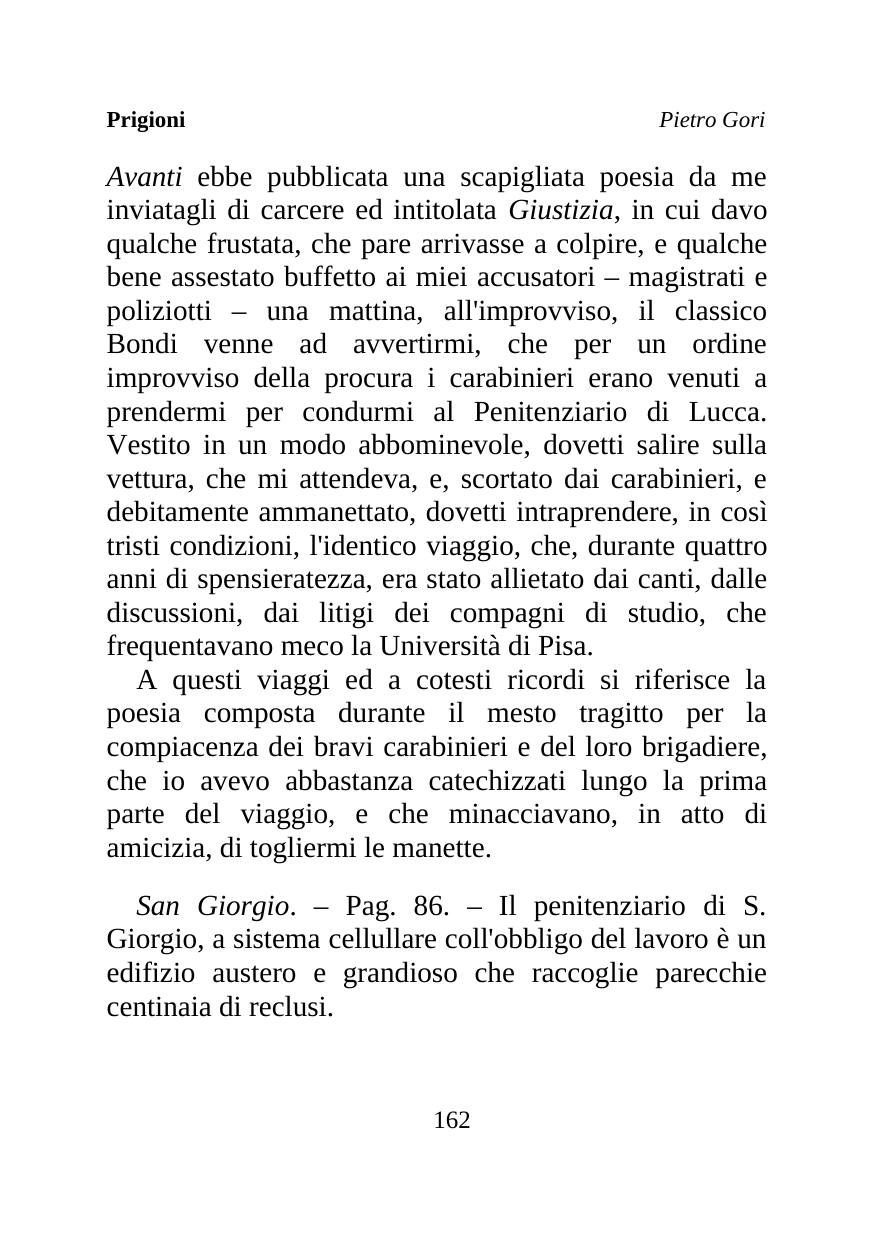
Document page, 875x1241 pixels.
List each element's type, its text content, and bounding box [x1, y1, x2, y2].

text San Giorgio. – Pag. 86. – Il penitenziario di S. Giorgio, a sistema cellullare coll'obbligo del lavoro è un edifizio austero e grandioso che raccoglie parecchie centinaia di reclusi. [106, 888, 768, 1022]
text A questi viaggi ed a cotesti ricordi si riferisce la poesia composta durante il mesto tragitto per la compiacenza dei bravi carabinieri e del loro brigadiere, che io avevo abbastanza catechizzati lungo la prima parte del viaggio, e che minacciavano, in atto di amicizia, di togliermi le manette. [106, 662, 768, 863]
text Avanti ebbe pubblicata una scapigliata poesia da me inviatagli di carcere ed intitolata Giustizia, in cui davo qualche frustata, che pare arrivasse a colpire, e qualche bene assestato buffetto ai miei accusatori – magistrati e poliziotti – una mattina, all'improvviso, il classico Bondi venne ad avvertirmi, che per un ordine improvviso della procura i carabinieri erano venuti a prendermi per condurmi al Penitenziario di Lucca. Vestito in un modo abbominevole, dovetti salire sulla vettura, che mi attendeva, e, scortato dai carabinieri, e debitamente ammanettato, dovetti intraprendere, in così tristi condizioni, l'identico viaggio, che, durante quattro anni di spensieratezza, era stato allietato dai canti, dalle discussioni, dai litigi dei compagni di studio, che frequentavano meco la Università di Pisa. [106, 159, 768, 662]
